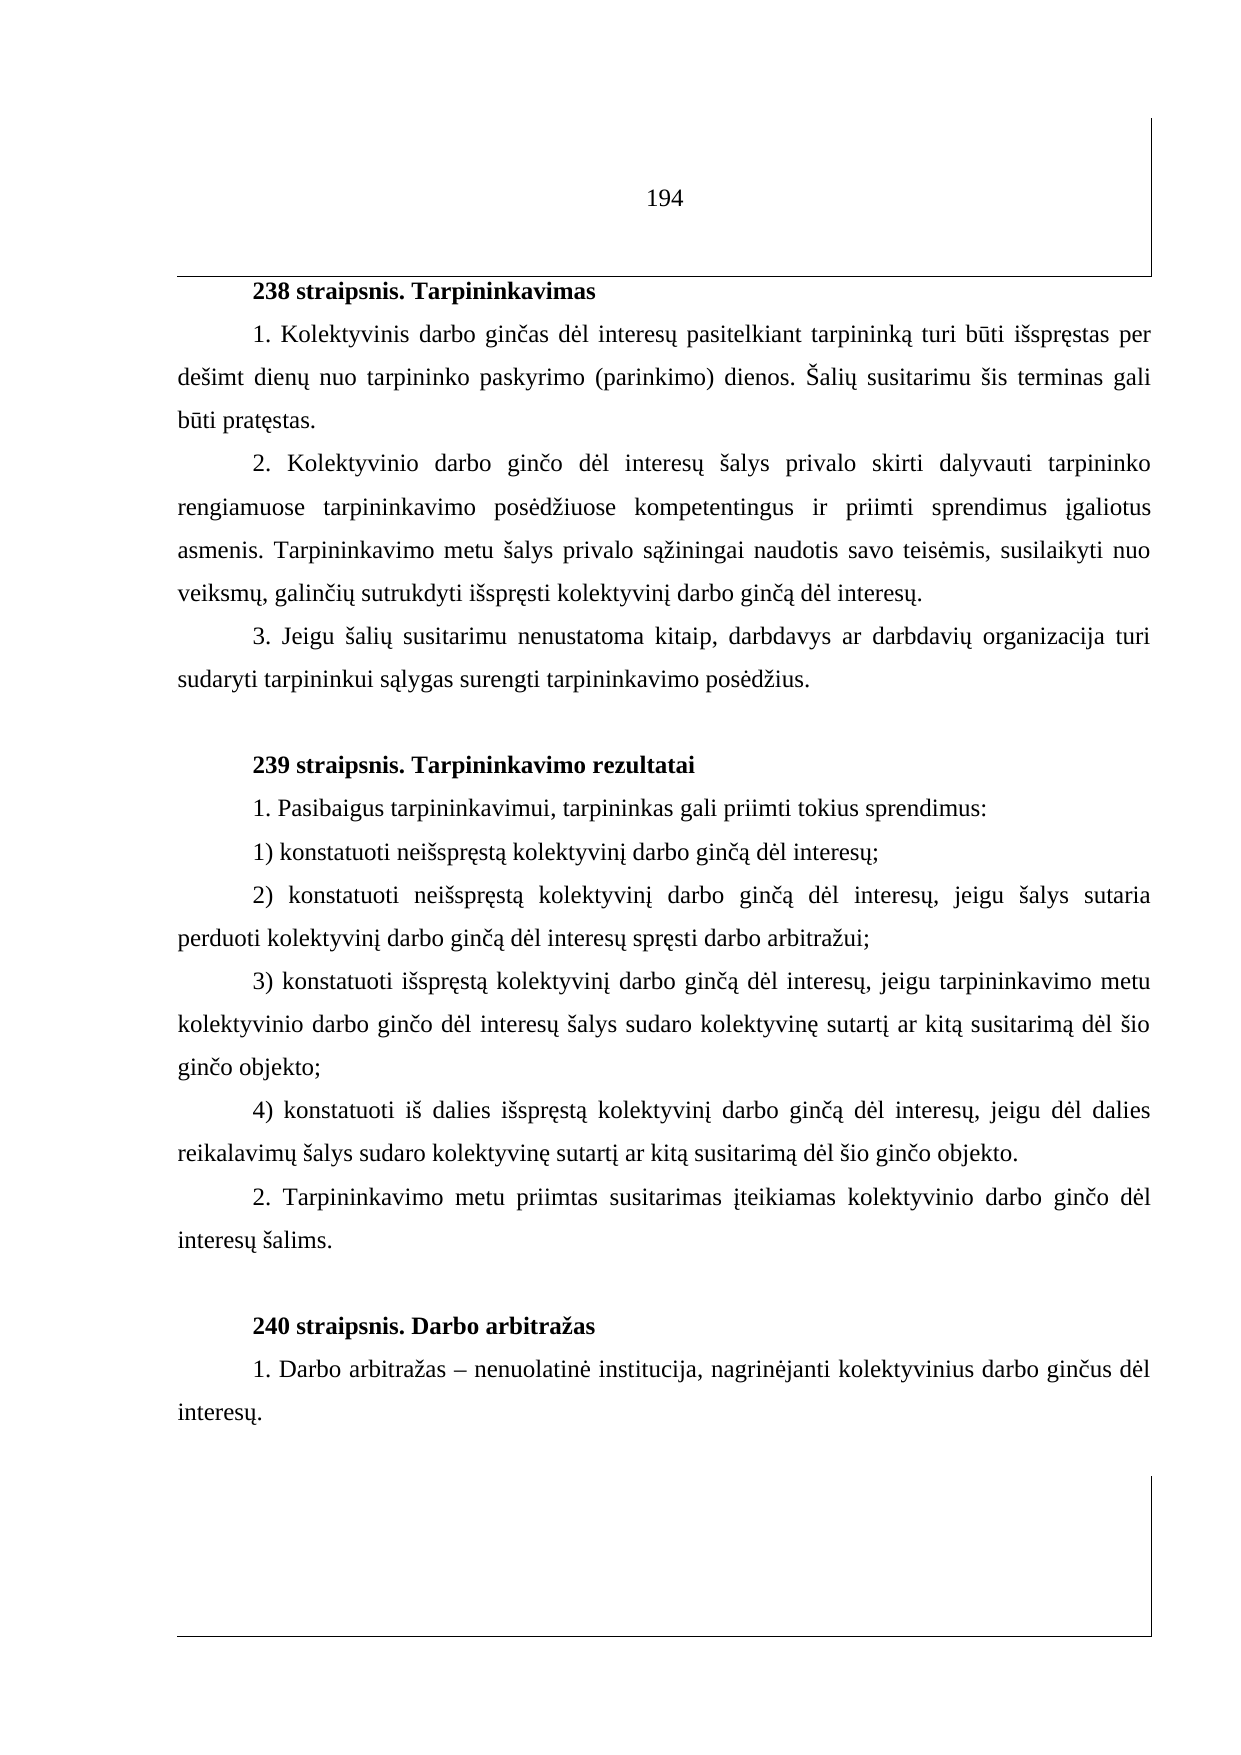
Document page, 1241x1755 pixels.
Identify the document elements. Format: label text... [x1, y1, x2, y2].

text 2. Tarpininkavimo metu priimtas susitarimas įteikiamas kolektyvinio darbo ginčo dėl interesų šalims. [177, 1182, 1152, 1253]
text 1) konstatuoti neišspręstą kolektyvinį darbo ginčą dėl interesų; [177, 837, 1152, 865]
text 2) konstatuoti neišspręstą kolektyvinį darbo ginčą dėl interesų, jeigu šalys sutaria perduoti kolektyvinį darbo ginčą dėl interesų spręsti darbo arbitražui; [177, 880, 1152, 952]
text 1. Pasibaigus tarpininkavimui, tarpininkas gali priimti tokius sprendimus: [177, 793, 1152, 822]
subtitle 238 straipsnis. Tarpininkavimas [177, 276, 1152, 305]
text 4) konstatuoti iš dalies išspręstą kolektyvinį darbo ginčą dėl interesų, jeigu dėl dalies reikalavimų šalys sudaro kolektyvinę sutartį ar kitą susitarimą dėl šio ginčo objekto. [177, 1095, 1152, 1167]
text 3. Jeigu šalių susitarimu nenustatoma kitaip, darbdavys ar darbdavių organizacija turi sudaryti tarpininkui sąlygas surengti tarpininkavimo posėdžius. [177, 621, 1152, 693]
text 2. Kolektyvinio darbo ginčo dėl interesų šalys privalo skirti dalyvauti tarpininko rengiamuose tarpininkavimo posėdžiuose kompetentingus ir priimti sprendimus įgaliotus asmenis. Tarpininkavimo metu šalys privalo sąžiningai naudotis savo teisėmis, susilaikyti nuo veiksmų, galinčių sutrukdyti išspręsti kolektyvinį darbo ginčą dėl interesų. [177, 448, 1152, 607]
text 1. Darbo arbitražas – nenuolatinė institucija, nagrinėjanti kolektyvinius darbo ginčus dėl interesų. [177, 1354, 1152, 1426]
subtitle 239 straipsnis. Tarpininkavimo rezultatai [177, 750, 1152, 779]
text 3) konstatuoti išspręstą kolektyvinį darbo ginčą dėl interesų, jeigu tarpininkavimo metu kolektyvinio darbo ginčo dėl interesų šalys sudaro kolektyvinę sutartį ar kitą susitarimą dėl šio ginčo objekto; [177, 966, 1152, 1081]
subtitle 240 straipsnis. Darbo arbitražas [177, 1311, 1152, 1340]
text 1. Kolektyvinis darbo ginčas dėl interesų pasitelkiant tarpininką turi būti išspręstas per dešimt dienų nuo tarpininko paskyrimo (parinkimo) dienos. Šalių susitarimu šis terminas gali būti pratęstas. [177, 319, 1152, 434]
